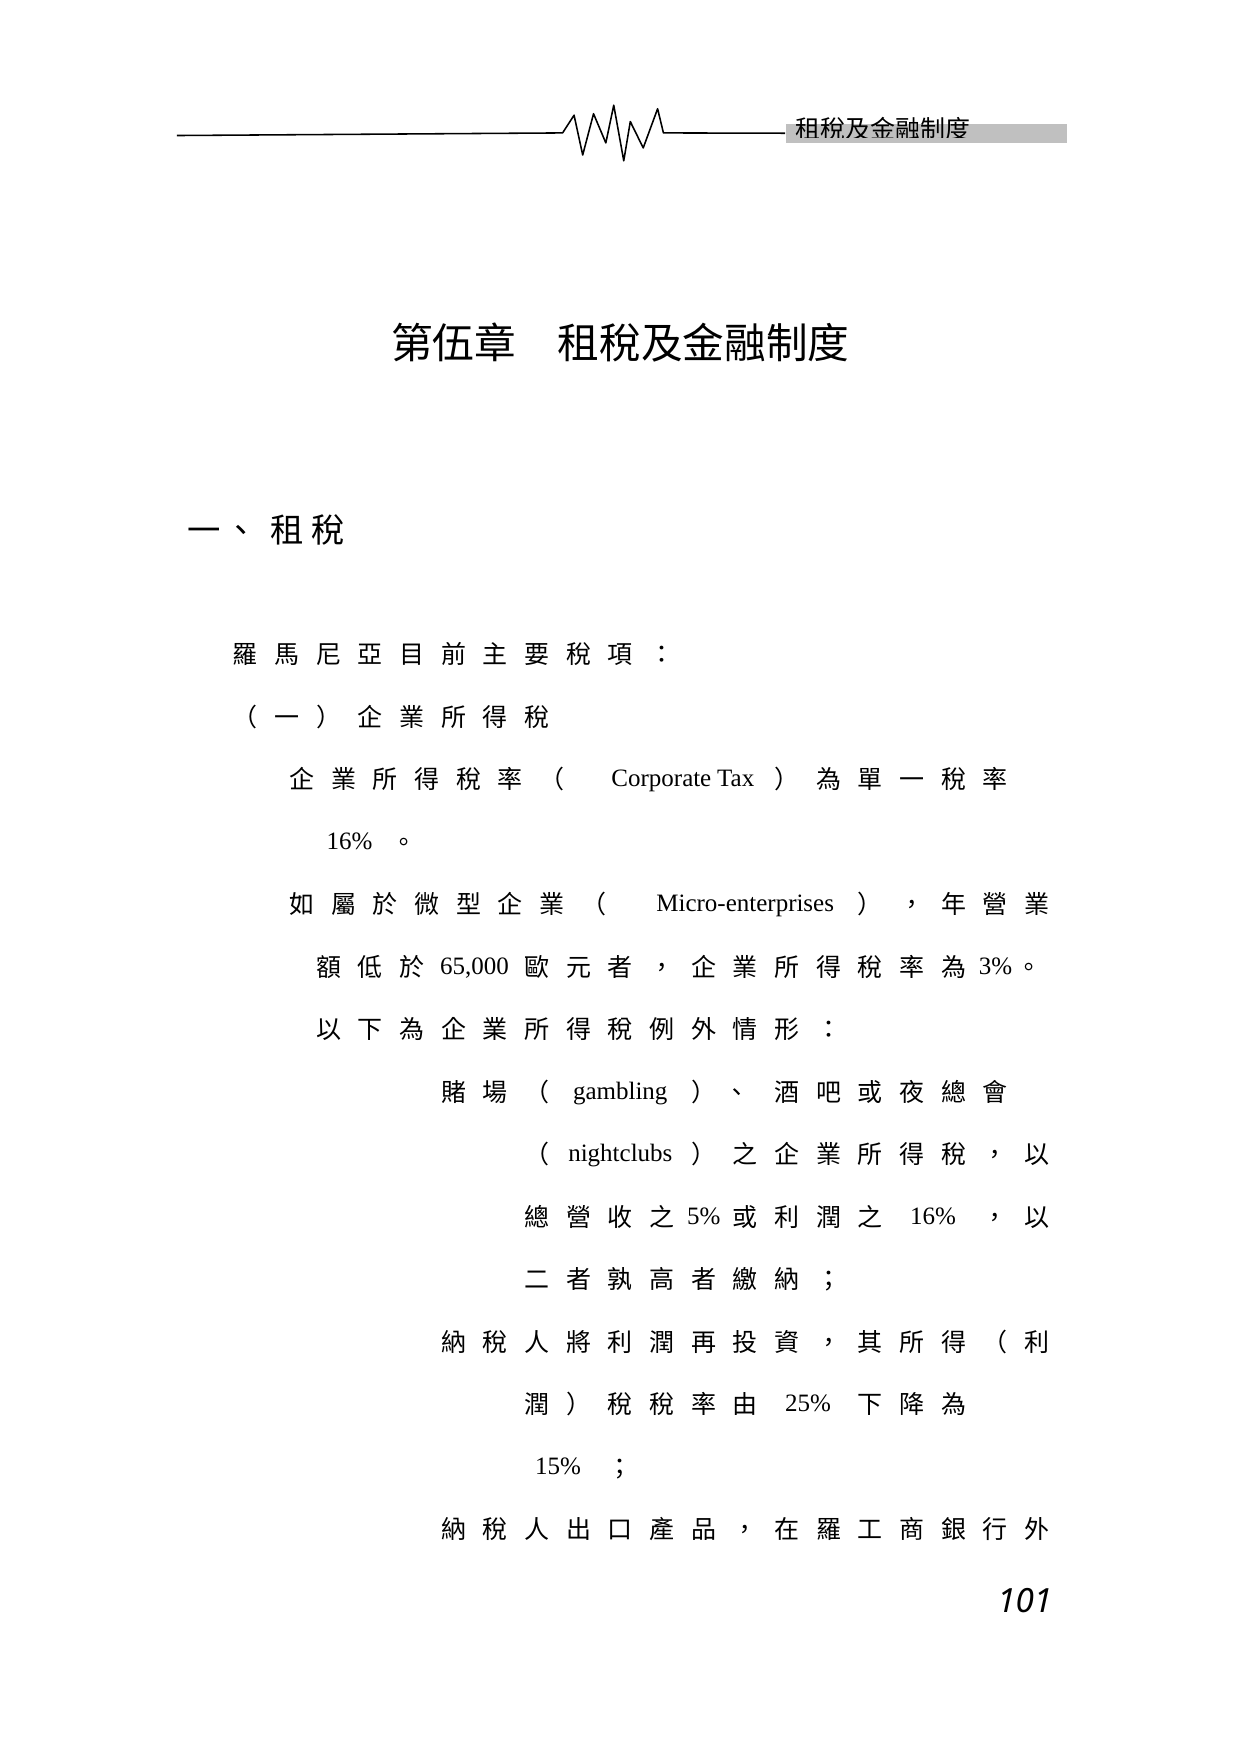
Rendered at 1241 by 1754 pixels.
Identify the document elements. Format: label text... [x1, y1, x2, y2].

text 以下為企業所得稅例外情形： [281, 986, 1058, 1049]
text 企業所得稅率（Corporate Tax）為單一稅率16%。 [207, 736, 1058, 861]
text 一、租稅 [183, 486, 1058, 549]
text （一）企業所得稅 [207, 674, 1058, 736]
text 羅馬尼亞目前主要稅項： [207, 611, 1058, 674]
text 第伍章 租稅及金融制度 [183, 299, 1058, 361]
list 賭場（gambling）、酒吧或夜總會（nightclubs）之企業所得稅，以總營收之5%或利潤之16%，以二者孰高者繳納； [379, 1049, 1058, 1299]
text 如屬於微型企業（Micro-enterprises），年營業額低於65,000歐元者，企業所得稅率為3%。 [207, 861, 1058, 986]
list 納稅人出口產品，在羅工商銀行外 [379, 1486, 1058, 1549]
list 納稅人將利潤再投資，其所得（利潤）稅稅率由25%下降為15%； [379, 1299, 1058, 1486]
